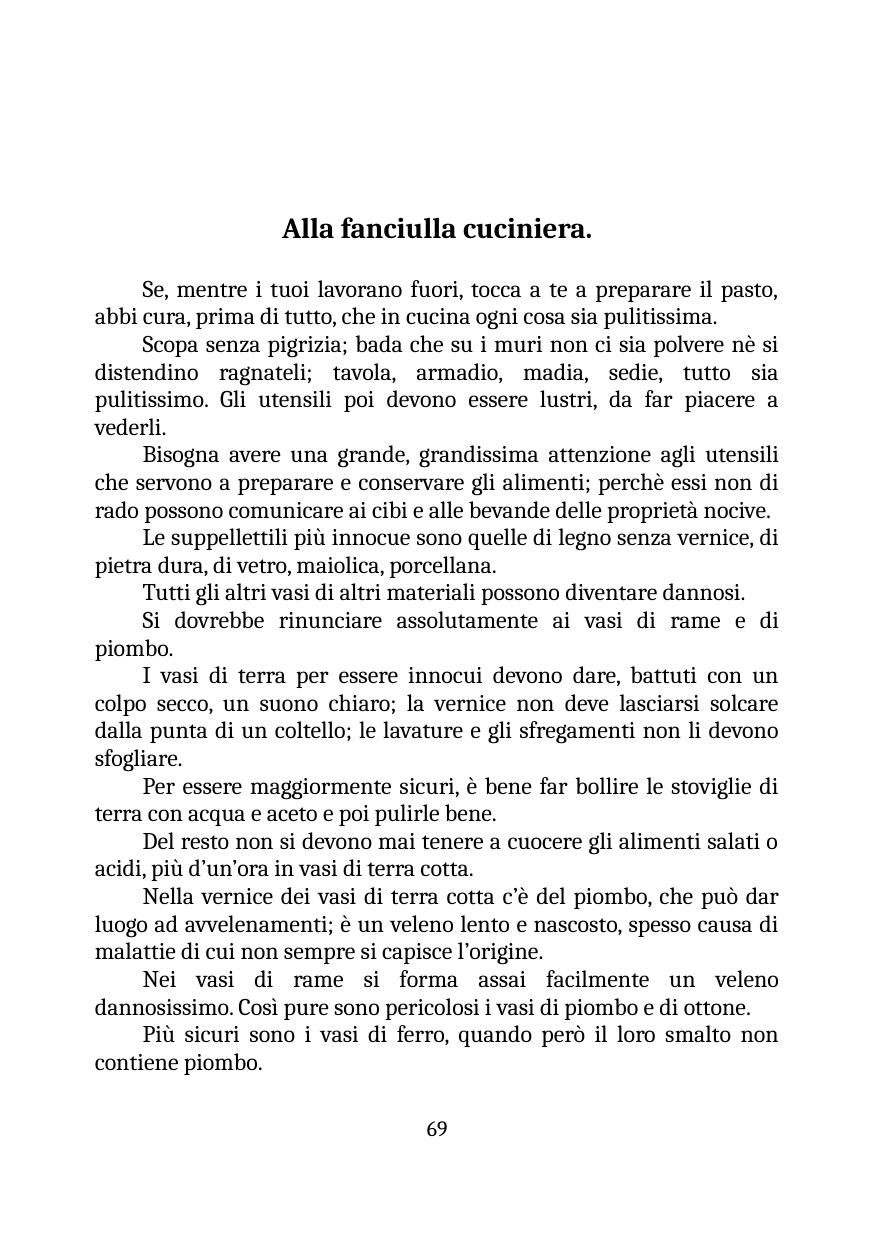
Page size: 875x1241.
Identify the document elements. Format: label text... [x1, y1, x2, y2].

text Nei vasi di rame si forma assai facilmente un veleno dannosissimo. Così pure sono pericolosi i vasi di piombo e di ottone. [94, 966, 779, 1021]
subtitle Alla fanciulla cuciniera. [94, 213, 779, 246]
text Per essere maggiormente sicuri, è bene far bollire le stoviglie di terra con acqua e aceto e poi pulirle bene. [94, 772, 779, 828]
text Tutti gli altri vasi di altri materiali possono diventare dannosi. [94, 579, 779, 607]
text Bisogna avere una grande, grandissima attenzione agli utensili che servono a preparare e conservare gli alimenti; perchè essi non di rado possono comunicare ai cibi e alle bevande delle proprietà nocive. [94, 441, 779, 524]
text Nella vernice dei vasi di terra cotta c’è del piombo, che può dar luogo ad avvelenamenti; è un veleno lento e nascosto, spesso causa di malattie di cui non sempre si capisce l’origine. [94, 883, 779, 966]
text Se, mentre i tuoi lavorano fuori, tocca a te a preparare il pasto, abbi cura, prima di tutto, che in cucina ogni cosa sia pulitissima. [94, 276, 779, 331]
text Del resto non si devono mai tenere a cuocere gli alimenti salati o acidi, più d’un’ora in vasi di terra cotta. [94, 828, 779, 883]
text Più sicuri sono i vasi di ferro, quando però il loro smalto non contiene piombo. [94, 1021, 779, 1076]
text I vasi di terra per essere innocui devono dare, battuti con un colpo secco, un suono chiaro; la vernice non deve lasciarsi solcare dalla punta di un coltello; le lavature e gli sfregamenti non li devono sfogliare. [94, 662, 779, 772]
text Si dovrebbe rinunciare assolutamente ai vasi di rame e di piombo. [94, 607, 779, 662]
text Scopa senza pigrizia; bada che su i muri non ci sia polvere nè si distendino ragnateli; tavola, armadio, madia, sedie, tutto sia pulitissimo. Gli utensili poi devono essere lustri, da far piacere a vederli. [94, 331, 779, 441]
text Le suppellettili più innocue sono quelle di legno senza vernice, di pietra dura, di vetro, maiolica, porcellana. [94, 524, 779, 579]
